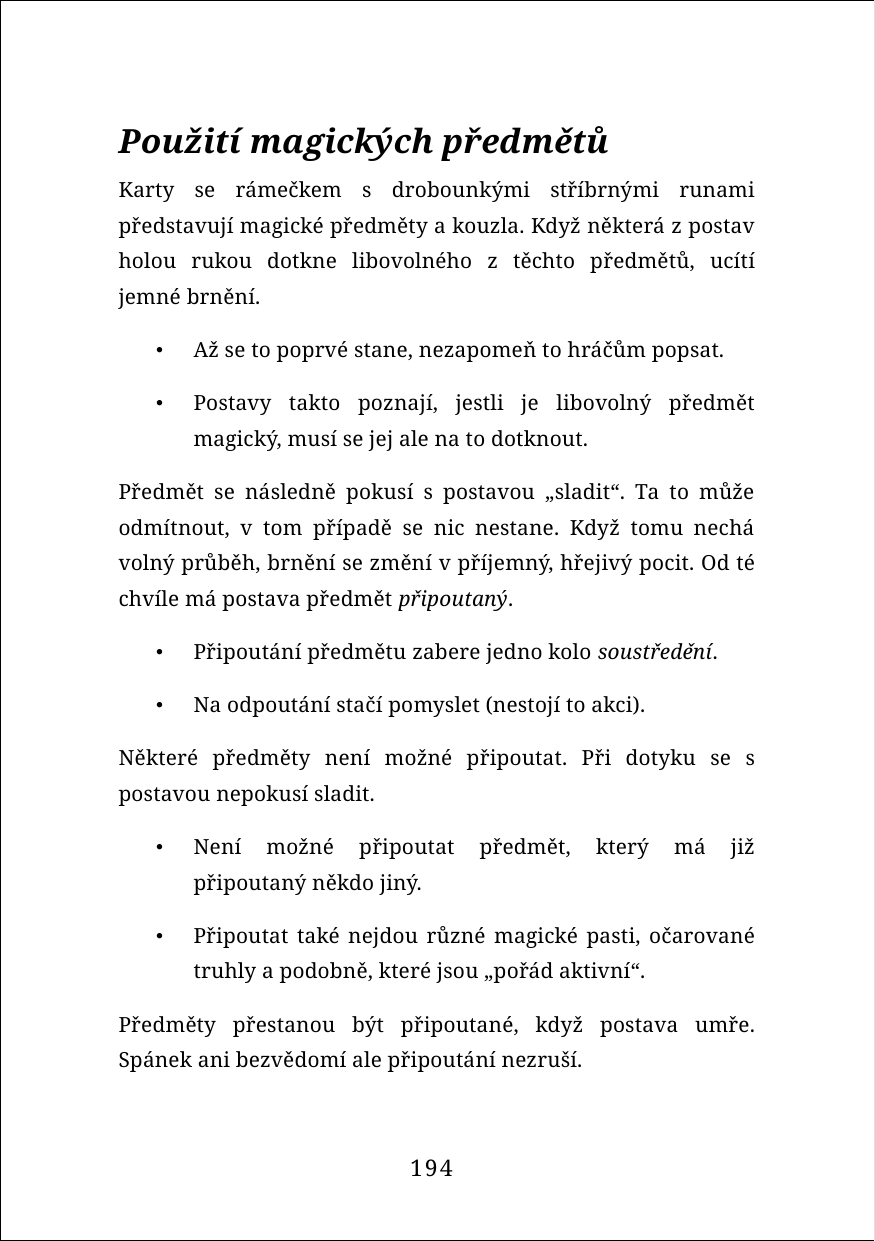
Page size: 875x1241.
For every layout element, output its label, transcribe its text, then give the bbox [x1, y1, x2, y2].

list Na odpoutání stačí pomyslet (nestojí to akci). [156, 690, 756, 719]
text Některé předměty není možné připoutat. Při dotyku se s postavou nepokusí sladit. [118, 743, 756, 807]
text Karty se rámečkem s drobounkými stříbrnými runami představují magické předměty a kouzla. Když některá z postav holou rukou dotkne libovolného z těchto předmětů, ucítí jemné brnění. [118, 175, 756, 310]
list Až se to poprvé stane, nezapomeň to hráčům popsat. [156, 335, 756, 364]
subtitle Použití magických předmětů [118, 118, 756, 164]
list Postavy takto poznají, jestli je libovolný předmět magický, musí se jej ale na to dotknout. [156, 388, 756, 452]
text Předmět se následně pokusí s postavou „sladit“. Ta to může odmítnout, v tom případě se nic nestane. Když tomu nechá volný průběh, brnění se změní v příjemný, hřejivý pocit. Od té chvíle má postava předmět připoutaný. [118, 477, 756, 612]
text Předměty přestanou být připoutané, když postava umře. Spánek ani bezvědomí ale připoutání nezruší. [118, 1010, 756, 1074]
list Připoutat také nejdou různé magické pasti, očarované truhly a podobně, které jsou „pořád aktivní“. [156, 921, 756, 985]
list Připoutání předmětu zabere jedno kolo soustředění. [156, 637, 756, 665]
list Není možné připoutat předmět, který má již připoutaný někdo jiný. [156, 832, 756, 896]
